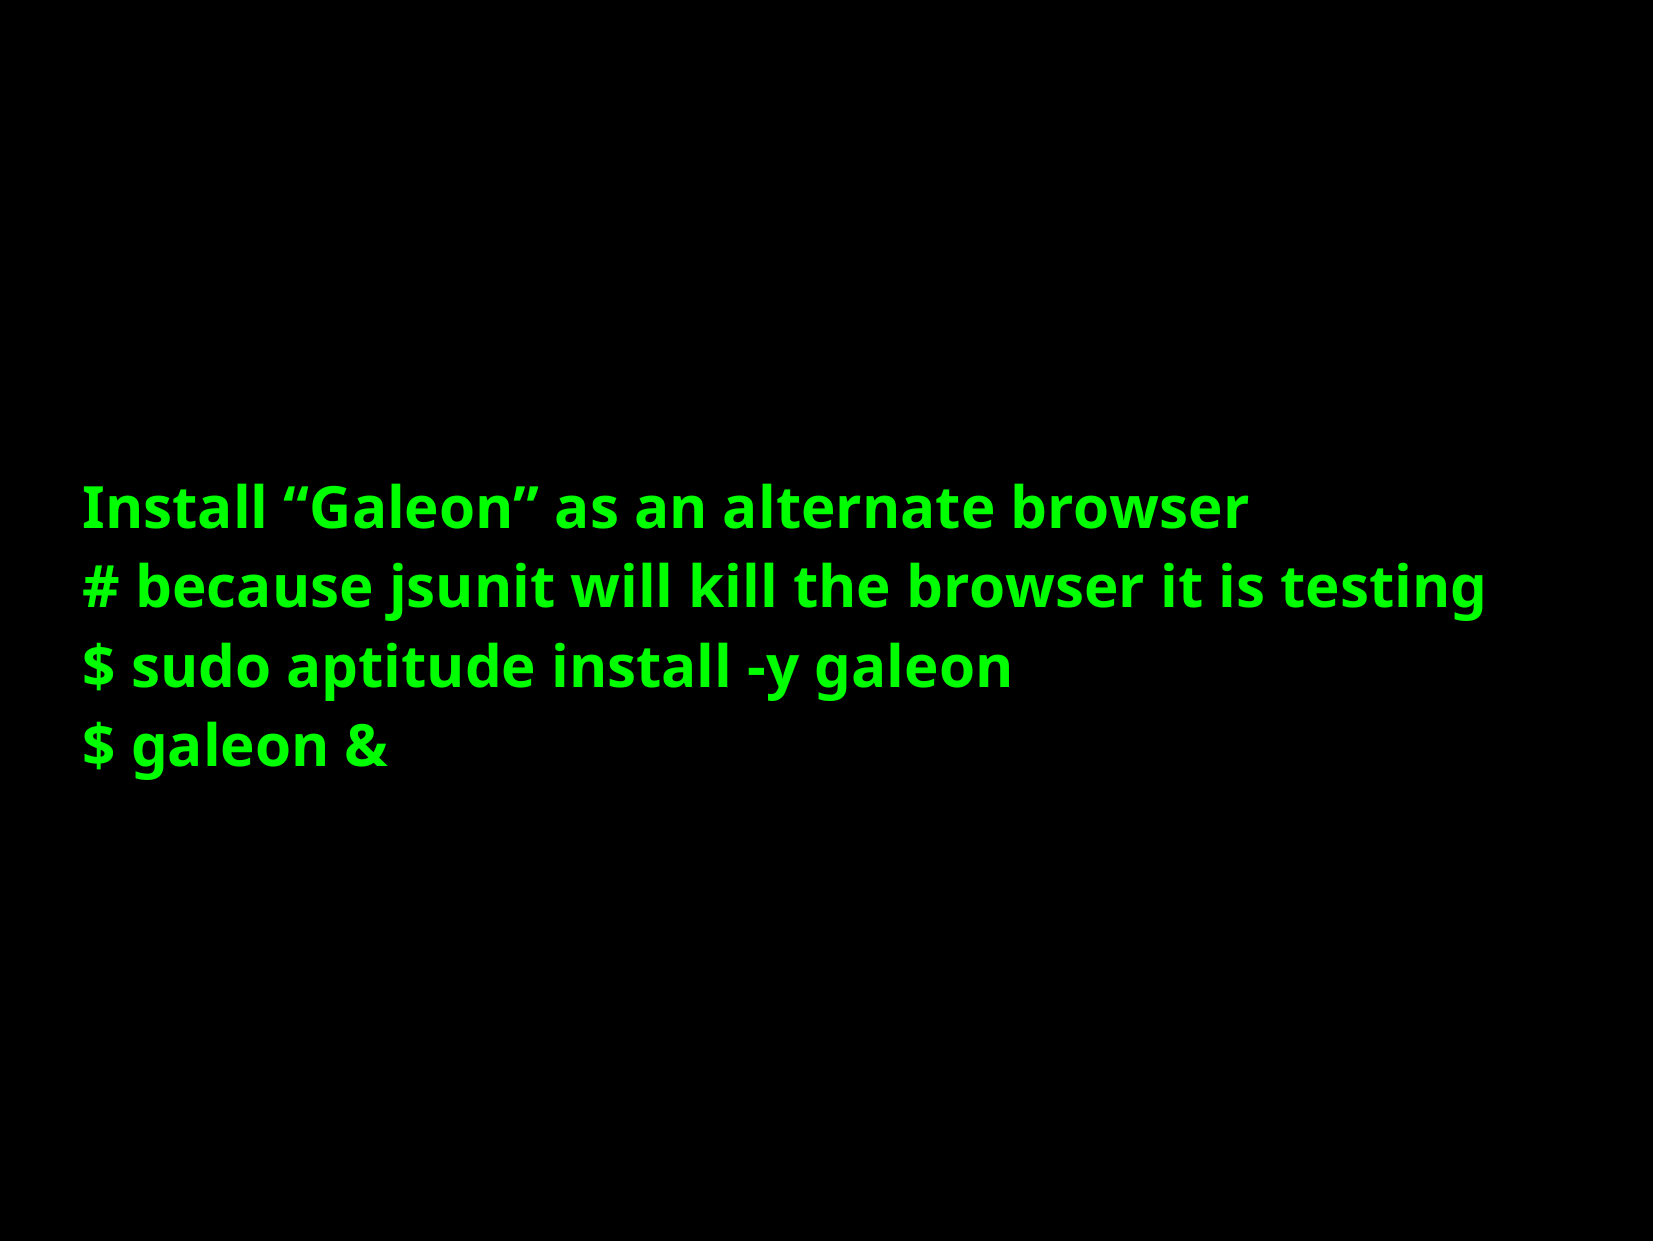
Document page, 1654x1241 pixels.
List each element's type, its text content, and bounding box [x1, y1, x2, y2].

title Install “Galeon” as an alternate browser # because jsunit will kill the browser it is testing $ sudo aptitude install -y galeon $ galeon & [82, 49, 1571, 1201]
